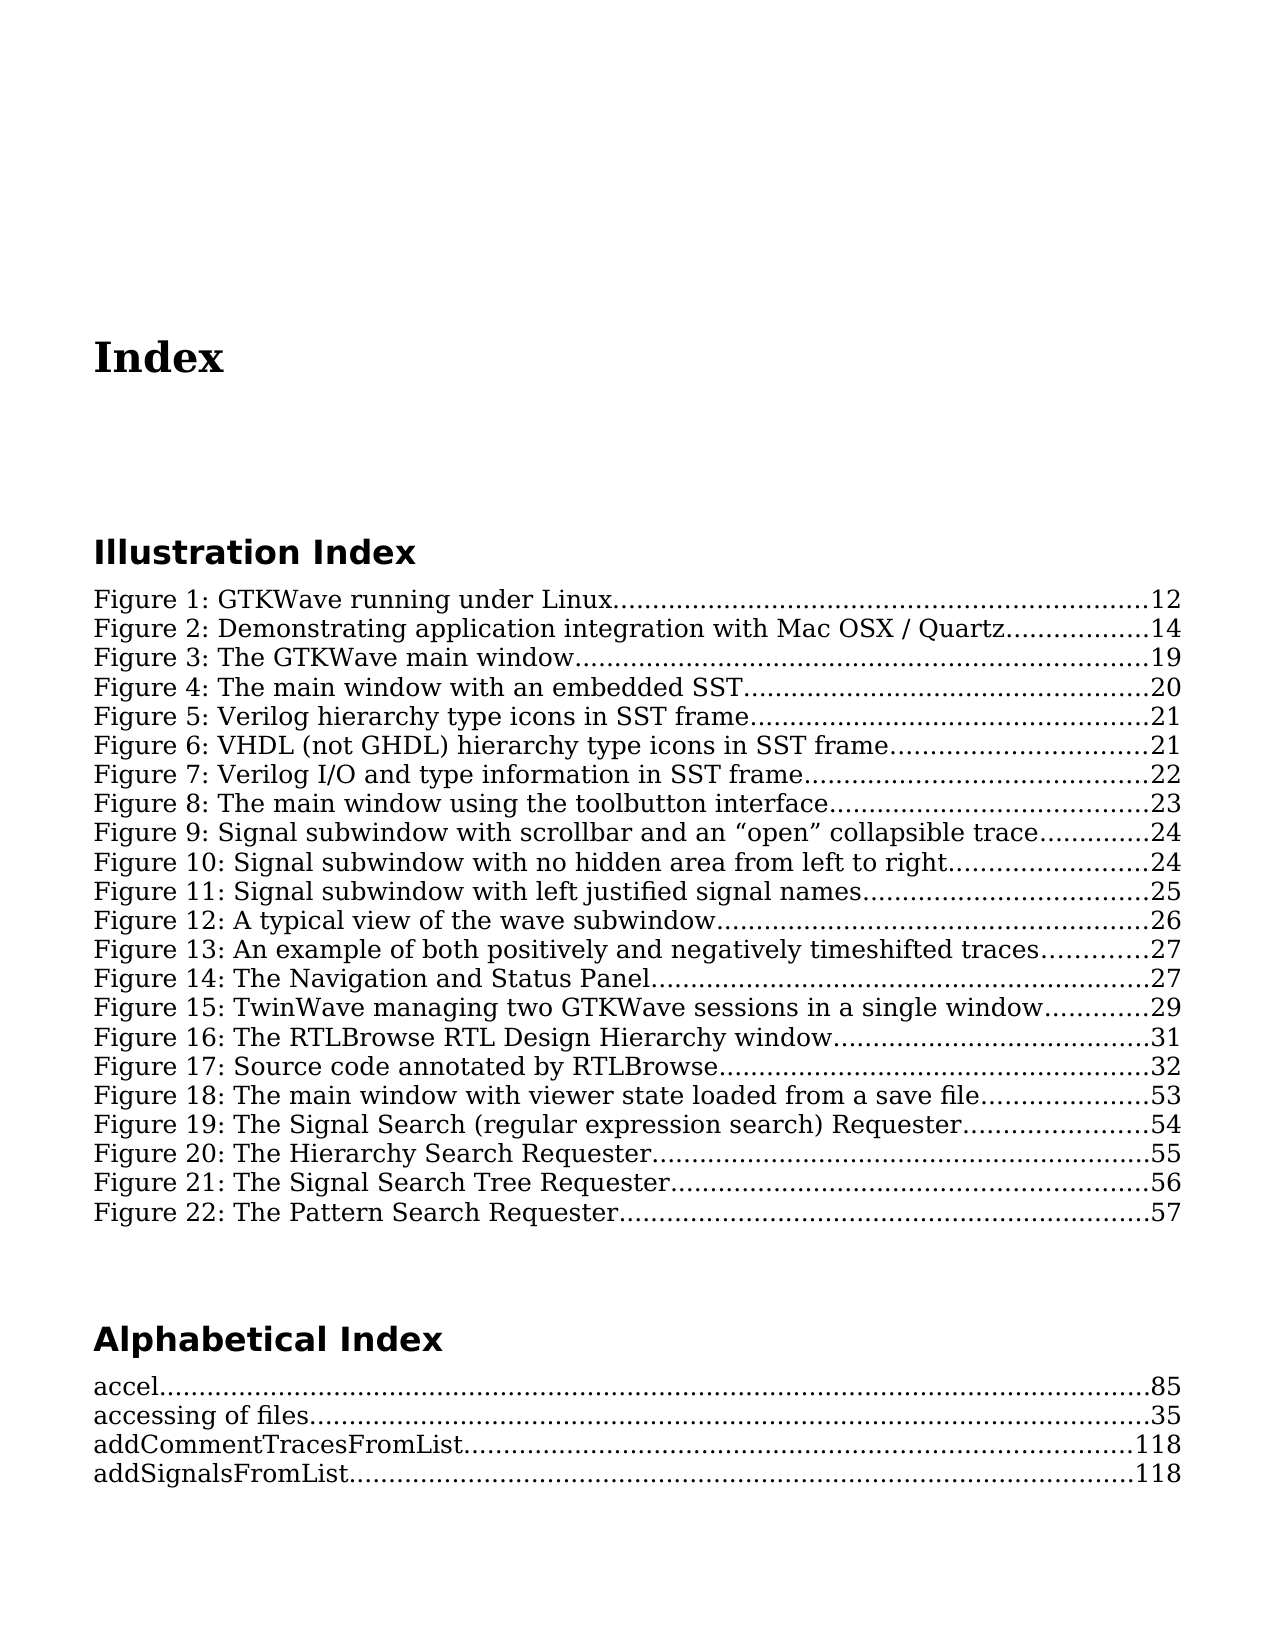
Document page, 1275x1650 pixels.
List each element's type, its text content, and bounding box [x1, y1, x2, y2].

text Figure 6: VHDL (not GHDL) hierarchy type icons in SST frame 21 [93, 731, 1182, 760]
text Figure 2: Demonstrating application integration with Mac OSX / Quartz 14 [93, 614, 1182, 643]
text Figure 12: A typical view of the wave subwindow 26 [93, 906, 1182, 935]
text Figure 7: Verilog I/O and type information in SST frame 22 [93, 760, 1182, 789]
text accessing of files 35 [93, 1401, 1182, 1430]
text Figure 10: Signal subwindow with no hidden area from left to right 24 [93, 848, 1182, 877]
text Figure 4: The main window with an embedded SST 20 [93, 673, 1182, 702]
text Figure 8: The main window using the toolbutton interface 23 [93, 789, 1182, 818]
text Figure 16: The RTLBrowse RTL Design Hierarchy window 31 [93, 1023, 1182, 1052]
text Figure 19: The Signal Search (regular expression search) Requester 54 [93, 1110, 1182, 1139]
text Figure 9: Signal subwindow with scrollbar and an “open” collapsible trace 24 [93, 818, 1182, 848]
text Figure 22: The Pattern Search Requester 57 [93, 1198, 1182, 1227]
text Figure 17: Source code annotated by RTLBrowse 32 [93, 1052, 1182, 1081]
text addSignalsFromList 118 [93, 1459, 1182, 1488]
text Figure 3: The GTKWave main window 19 [93, 643, 1182, 673]
text Figure 11: Signal subwindow with left justified signal names 25 [93, 877, 1182, 906]
text accel 85 [93, 1372, 1182, 1401]
text addCommentTracesFromList 118 [93, 1430, 1182, 1459]
text Figure 13: An example of both positively and negatively timeshifted traces 27 [93, 935, 1182, 964]
text Figure 18: The main window with viewer state loaded from a save file 53 [93, 1081, 1182, 1110]
text Figure 14: The Navigation and Status Panel 27 [93, 964, 1182, 993]
text Figure 21: The Signal Search Tree Requester 56 [93, 1168, 1182, 1198]
text Figure 5: Verilog hierarchy type icons in SST frame 21 [93, 702, 1182, 731]
text Figure 1: GTKWave running under Linux. 12 [93, 585, 1182, 614]
text Figure 15: TwinWave managing two GTKWave sessions in a single window 29 [93, 993, 1182, 1023]
subtitle Alphabetical Index [93, 1320, 1182, 1359]
subtitle Index [93, 333, 1182, 382]
subtitle Illustration Index [93, 534, 1182, 573]
text Figure 20: The Hierarchy Search Requester 55 [93, 1139, 1182, 1168]
